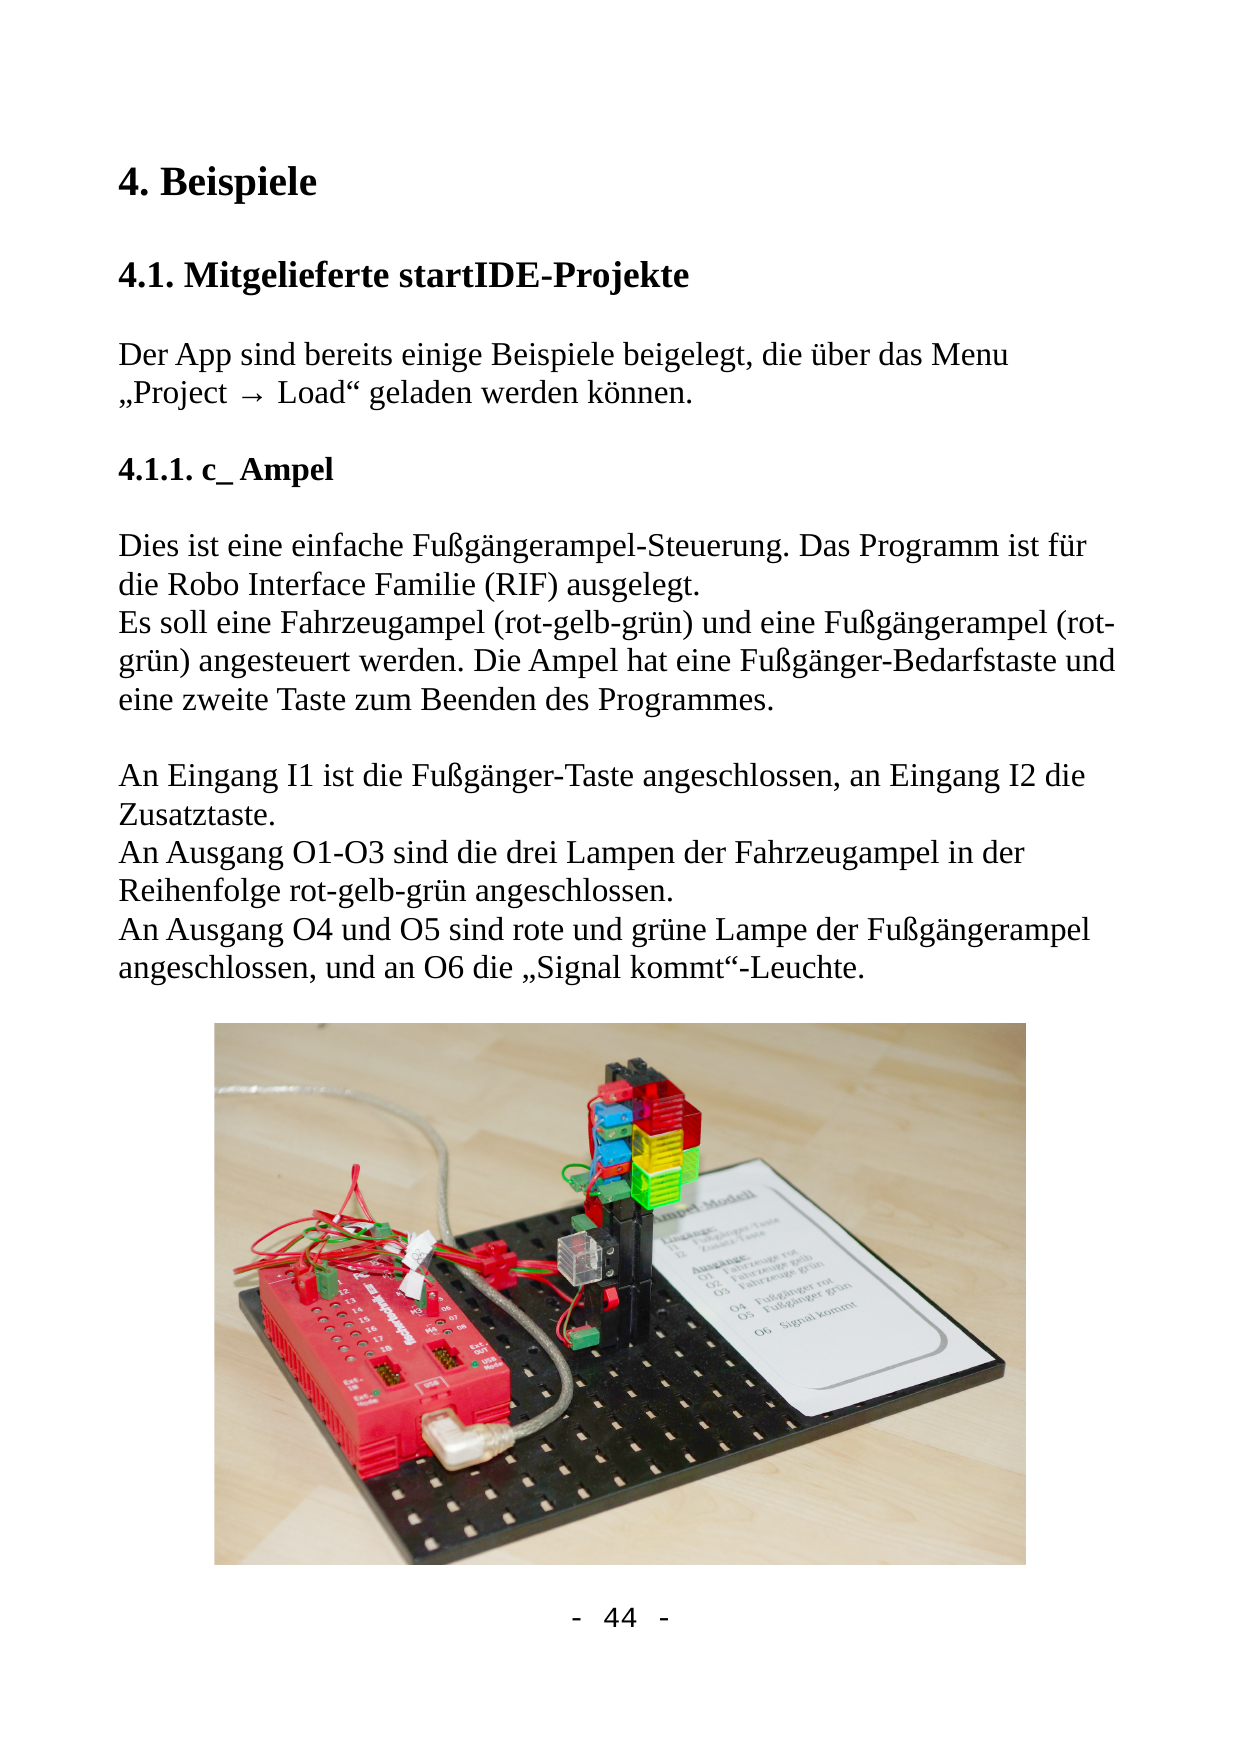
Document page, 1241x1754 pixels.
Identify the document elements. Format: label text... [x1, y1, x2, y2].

text 4.1. Mitgelieferte startIDE-Projekte [118, 252, 1122, 295]
text Der App sind bereits einige Beispiele beigelegt, die über das Menu „Project → Load“ geladen werden können. [118, 334, 1122, 410]
text An Ausgang O4 und O5 sind rote und grüne Lampe der Fußgängerampel angeschlossen, und an O6 die „Signal kommt“-Leuchte. [118, 909, 1122, 985]
text An Ausgang O1-O3 sind die drei Lampen der Fahrzeugampel in der Reihenfolge rot-gelb-grün angeschlossen. [118, 832, 1122, 909]
text Es soll eine Fahrzeugampel (rot-gelb-grün) und eine Fußgängerampel (rot-grün) angesteuert werden. Die Ampel hat eine Fußgänger-Bedarfstaste und eine zweite Taste zum Beenden des Programmes. [118, 602, 1122, 717]
text 4. Beispiele [118, 156, 1122, 204]
text An Eingang I1 ist die Fußgänger-Taste angeschlossen, an Eingang I2 die Zusatztaste. [118, 755, 1122, 832]
text 4.1.1. c_ Ampel [118, 449, 1122, 487]
text Dies ist eine einfache Fußgängerampel-Steuerung. Das Programm ist für die Robo Interface Familie (RIF) ausgelegt. [118, 525, 1122, 602]
picture [214, 1023, 1026, 1565]
